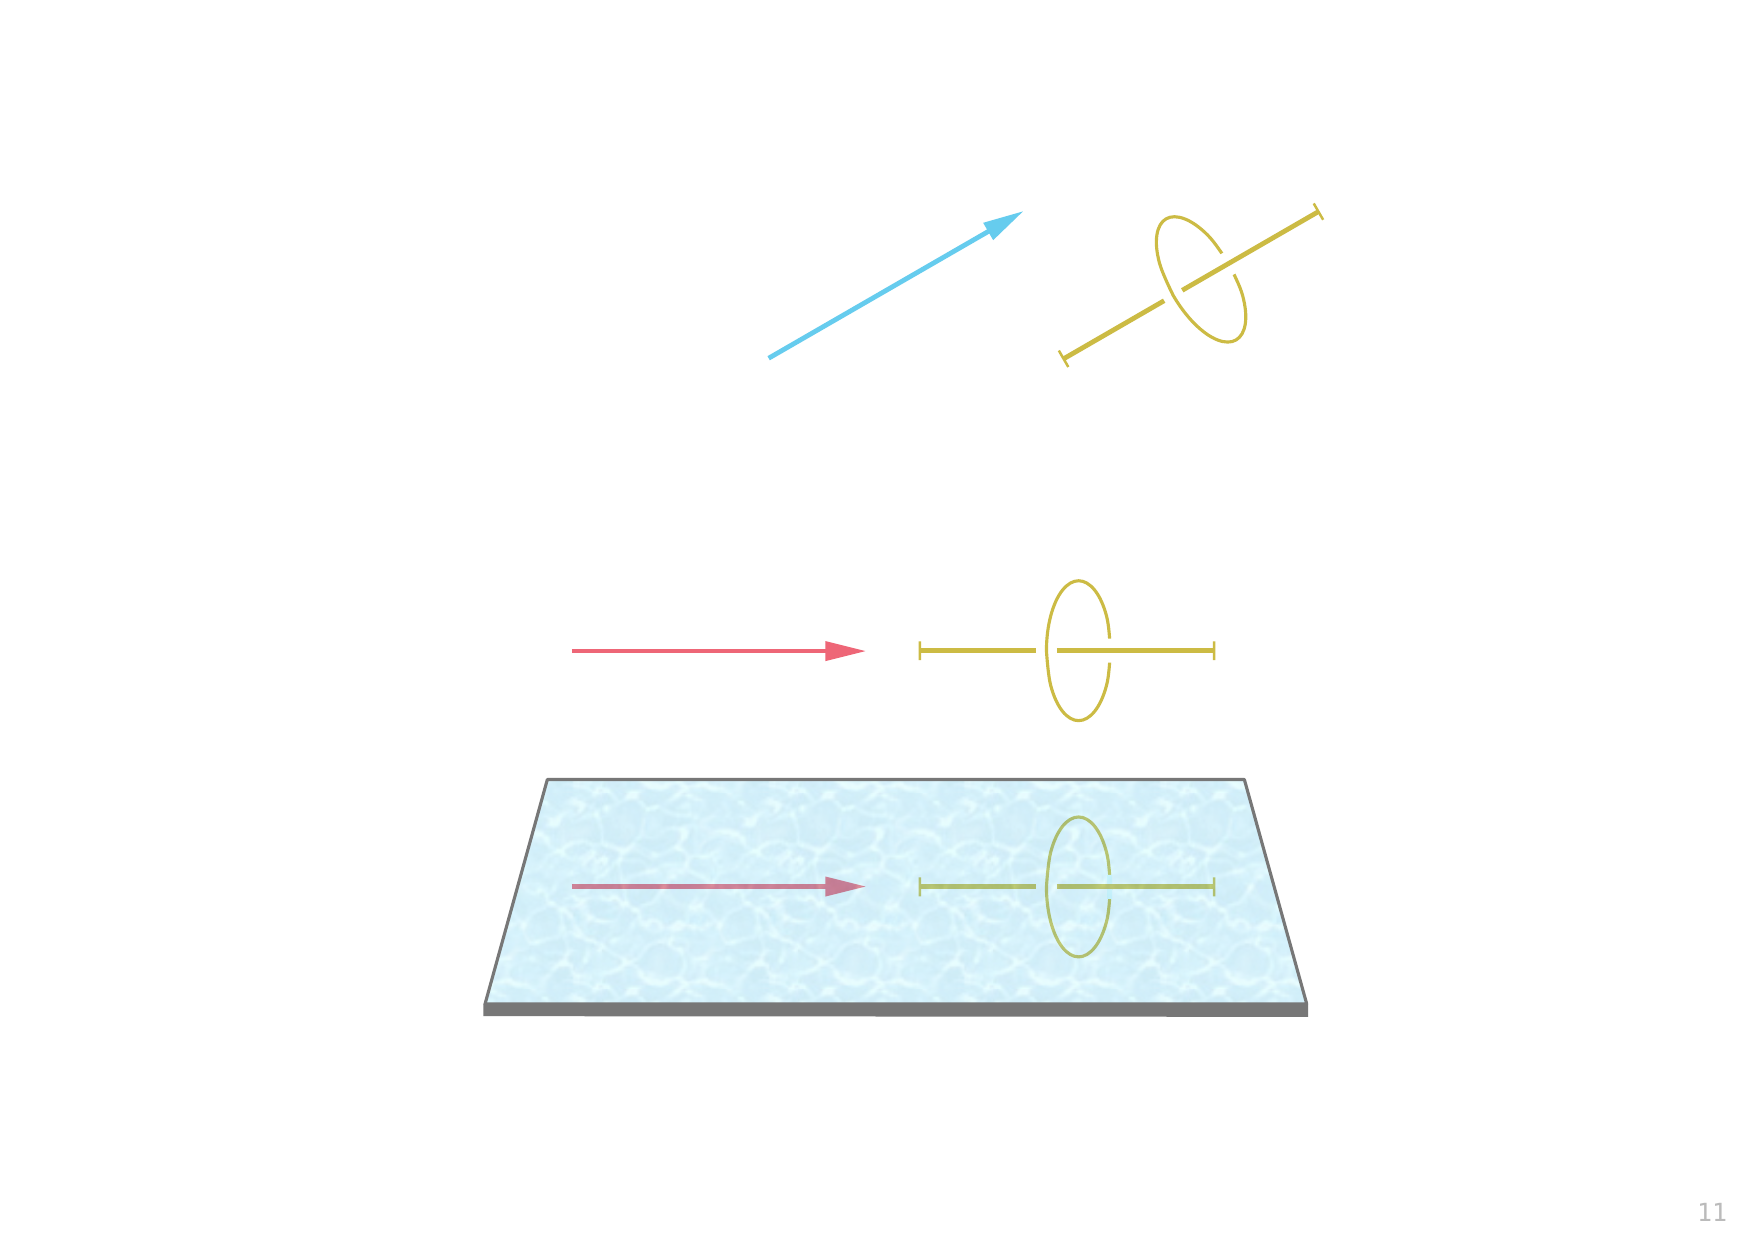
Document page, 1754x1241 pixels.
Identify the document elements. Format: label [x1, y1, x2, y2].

text_box [1096, 638, 1121, 648]
text_box [1096, 653, 1121, 663]
text_box [485, 779, 1307, 1004]
text_box [1210, 247, 1236, 268]
text_box [1218, 261, 1244, 281]
